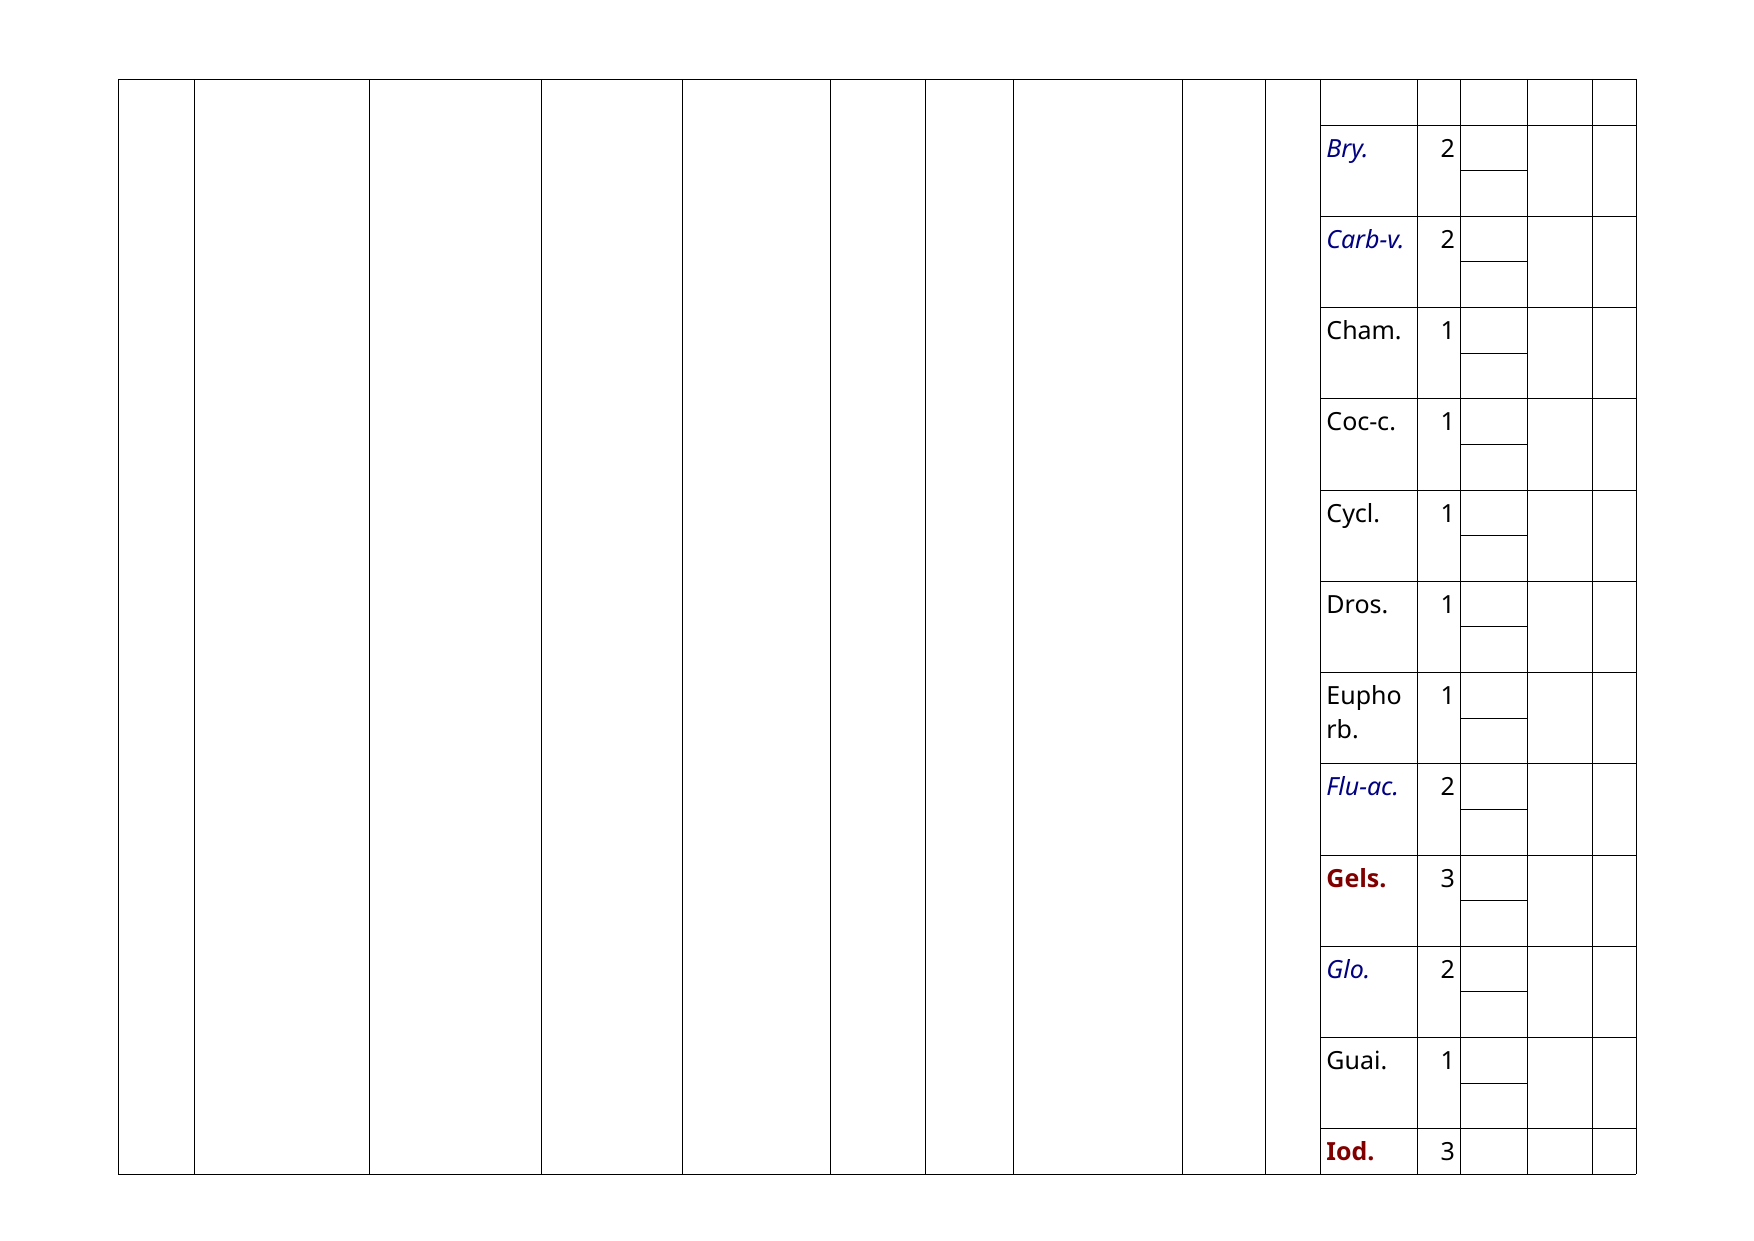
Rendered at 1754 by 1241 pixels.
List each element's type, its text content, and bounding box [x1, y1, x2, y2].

table_cell [1014, 80, 1182, 1174]
table_cell [1461, 673, 1527, 718]
table_cell [1461, 719, 1527, 763]
table_cell 1 [1418, 399, 1460, 489]
table_cell [1461, 80, 1527, 124]
table_cell [1461, 536, 1527, 581]
table_cell [1461, 764, 1527, 809]
table_cell 1 [1418, 1038, 1460, 1128]
table_cell [1461, 308, 1527, 353]
table_cell [1183, 80, 1265, 1174]
table_cell [370, 80, 541, 1174]
table_cell [1461, 354, 1527, 398]
table_cell [683, 80, 830, 1174]
table_cell Flu-ac. [1321, 764, 1417, 854]
table_cell [1461, 901, 1527, 946]
table_cell [1461, 217, 1527, 261]
table_cell Euphorb. [1321, 673, 1417, 763]
table_cell [1528, 582, 1592, 672]
table_cell [1528, 80, 1592, 124]
table_cell [1321, 80, 1417, 124]
table_cell 1 [1418, 673, 1460, 763]
table_cell [1461, 399, 1527, 444]
table_cell Coc-c. [1321, 399, 1417, 489]
table_cell [119, 80, 194, 1174]
table_cell [1461, 582, 1527, 626]
table_cell Gels. [1321, 856, 1417, 946]
table_cell Guai. [1321, 1038, 1417, 1128]
table_cell 2 [1418, 764, 1460, 854]
table_cell [1528, 764, 1592, 854]
table_cell [1528, 1129, 1592, 1174]
table_cell [1593, 491, 1636, 581]
table_cell [1528, 673, 1592, 763]
table_cell 1 [1418, 491, 1460, 581]
table_cell Carb-v. [1321, 217, 1417, 307]
table_cell [1461, 262, 1527, 307]
table_cell 2 [1418, 217, 1460, 307]
table_cell [1528, 947, 1592, 1037]
table_cell [1528, 491, 1592, 581]
table_cell [1461, 126, 1527, 170]
table_cell [1528, 1038, 1592, 1128]
table_cell 2 [1418, 126, 1460, 216]
table_cell [1593, 673, 1636, 763]
table_cell 3 [1418, 1129, 1460, 1174]
table_cell [1593, 217, 1636, 307]
table_cell [1593, 856, 1636, 946]
table_cell [1593, 947, 1636, 1037]
table_cell Cham. [1321, 308, 1417, 398]
table_cell [1461, 445, 1527, 489]
table_cell [1593, 1129, 1636, 1174]
table_cell [542, 80, 682, 1174]
table_cell [1461, 856, 1527, 900]
table_cell [1418, 80, 1460, 124]
table_cell [1461, 171, 1527, 216]
table_cell Glo. [1321, 947, 1417, 1037]
table_cell [1593, 1038, 1636, 1128]
table_cell Cycl. [1321, 491, 1417, 581]
table_cell 3 [1418, 856, 1460, 946]
table_cell [831, 80, 925, 1174]
table_cell [1461, 992, 1527, 1037]
table_cell [1461, 491, 1527, 535]
table_cell Iod. [1321, 1129, 1417, 1174]
table_cell [1461, 627, 1527, 672]
table_cell [1266, 80, 1320, 1174]
table_cell [1461, 947, 1527, 991]
table_cell [1593, 582, 1636, 672]
table_cell [1528, 856, 1592, 946]
table_cell [1461, 1038, 1527, 1083]
table_cell [1593, 764, 1636, 854]
table_cell [1593, 80, 1636, 124]
table_cell [926, 80, 1013, 1174]
table_cell 2 [1418, 947, 1460, 1037]
table_cell [1593, 126, 1636, 216]
table_cell [1461, 1084, 1527, 1128]
table_cell [195, 80, 369, 1174]
table_cell Dros. [1321, 582, 1417, 672]
table_cell 1 [1418, 308, 1460, 398]
table_cell 1 [1418, 582, 1460, 672]
table_cell Bry. [1321, 126, 1417, 216]
table_cell [1528, 126, 1592, 216]
table_cell [1528, 217, 1592, 307]
table_cell [1528, 308, 1592, 398]
table_cell [1593, 399, 1636, 489]
table_cell [1461, 1129, 1527, 1174]
table_cell [1593, 308, 1636, 398]
table_cell [1528, 399, 1592, 489]
table_cell [1461, 810, 1527, 854]
